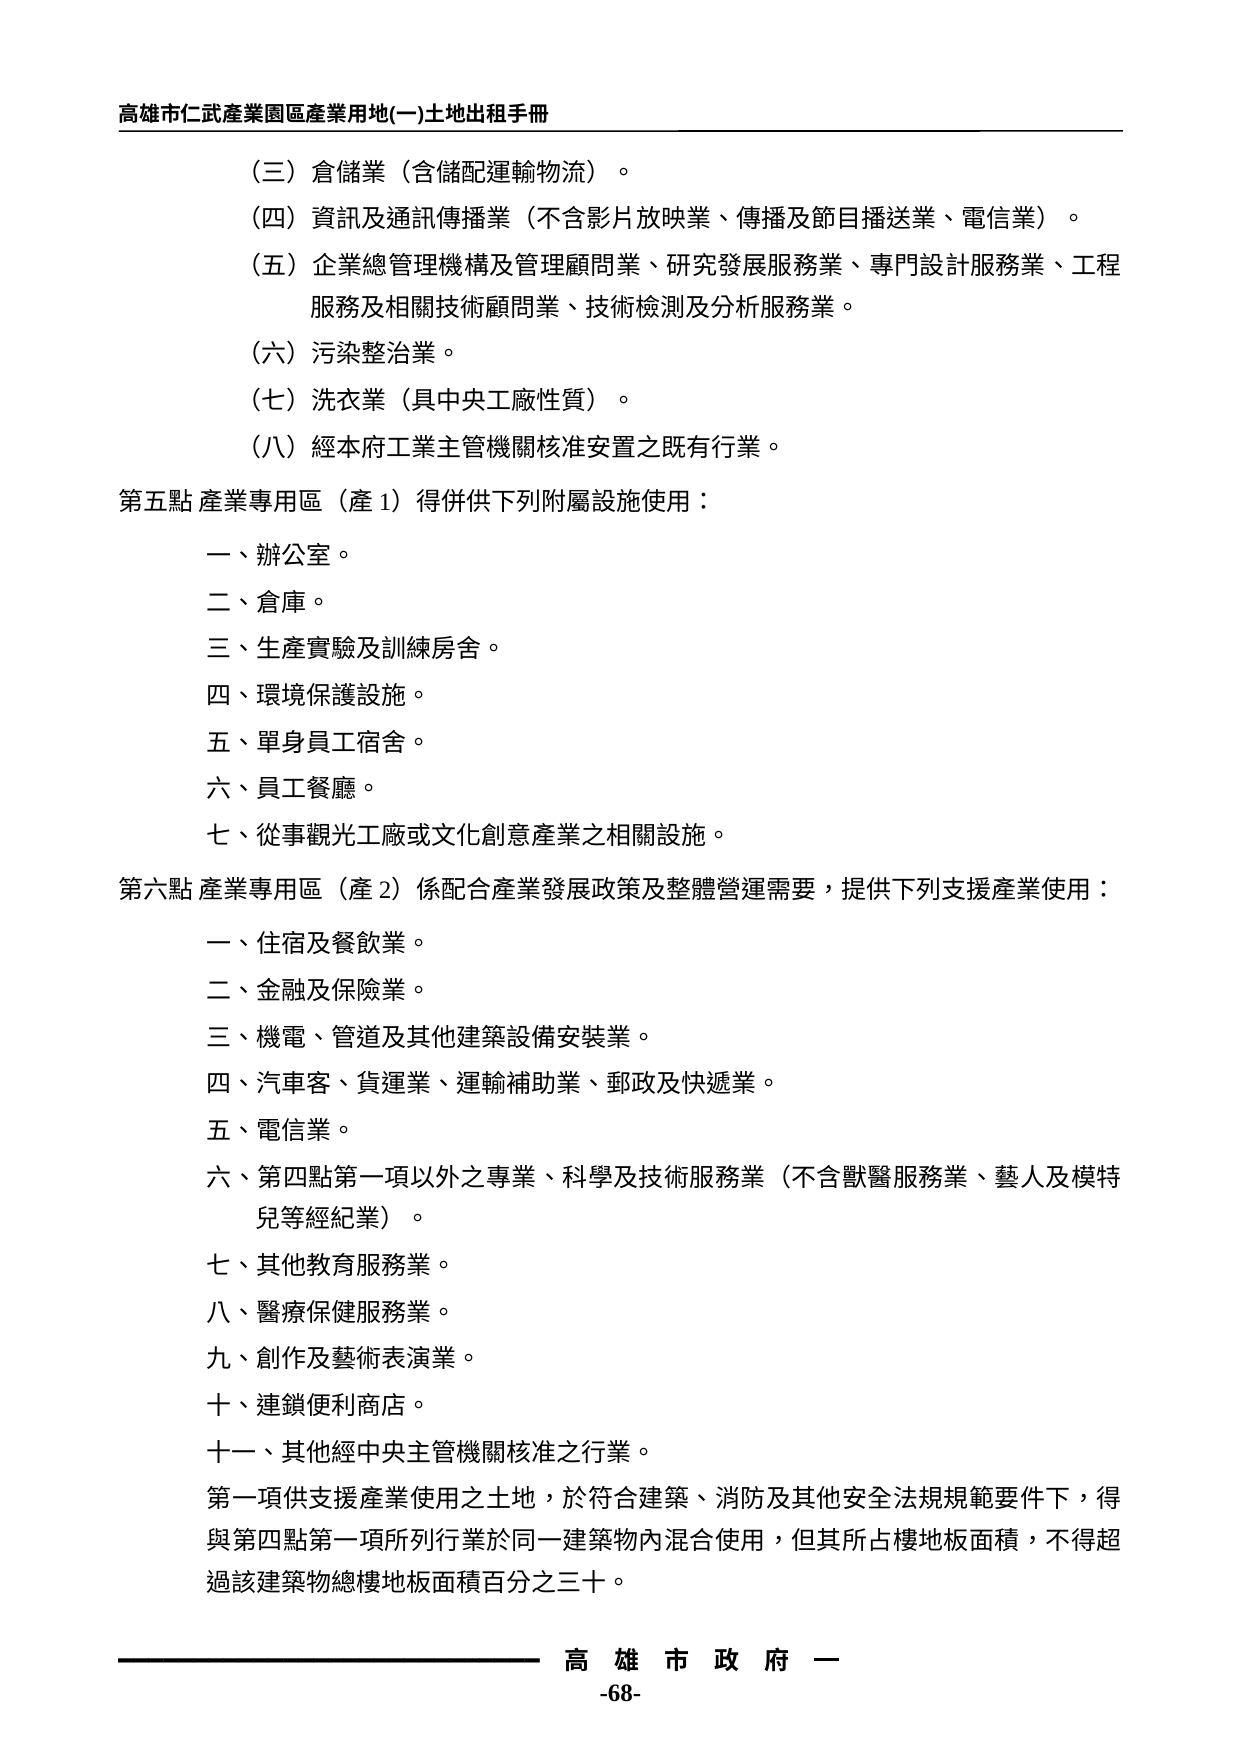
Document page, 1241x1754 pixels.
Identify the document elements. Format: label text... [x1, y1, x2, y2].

text 五、單身員工宿舍。 [207, 718, 1122, 759]
text 七、其他教育服務業。 [207, 1241, 1122, 1283]
text 三、生產實驗及訓練房舍。 [207, 624, 1122, 666]
text 第六點 產業專用區（產2）係配合產業發展政策及整體營運需要，提供下列支援產業使用： [118, 865, 1122, 907]
text 第一項供支援產業使用之土地，於符合建築、消防及其他安全法規規範要件下，得與第四點第一項所列行業於同一建築物內混合使用，但其所占樓地板面積，不得超過該建築物總樓地板面積百分之三十。 [207, 1474, 1122, 1599]
text 十、連鎖便利商店。 [207, 1381, 1122, 1423]
text 五、電信業。 [207, 1106, 1122, 1148]
text 二、金融及保險業。 [207, 966, 1122, 1008]
text 九、創作及藝術表演業。 [207, 1334, 1122, 1376]
text 八、醫療保健服務業。 [207, 1288, 1122, 1329]
text （四）資訊及通訊傳播業（不含影片放映業、傳播及節目播送業、電信業）。 [236, 194, 1122, 236]
text 六、員工餐廳。 [207, 764, 1122, 806]
text 十一、其他經中央主管機關核准之行業。 [207, 1428, 1122, 1469]
text 一、辦公室。 [207, 531, 1122, 573]
text （五）企業總管理機構及管理顧問業、研究發展服務業、專門設計服務業、工程服務及相關技術顧問業、技術檢測及分析服務業。 [236, 241, 1122, 324]
text 三、機電、管道及其他建築設備安裝業。 [207, 1013, 1122, 1054]
text 四、汽車客、貨運業、運輸補助業、郵政及快遞業。 [207, 1059, 1122, 1101]
text 一、住宿及餐飲業。 [207, 919, 1122, 961]
text （七）洗衣業（具中央工廠性質）。 [236, 376, 1122, 418]
text （三）倉儲業（含儲配運輸物流）。 [236, 148, 1122, 189]
text 四、環境保護設施。 [207, 671, 1122, 713]
text （六）污染整治業。 [236, 329, 1122, 371]
text 六、第四點第一項以外之專業、科學及技術服務業（不含獸醫服務業、藝人及模特兒等經紀業）。 [207, 1153, 1122, 1236]
text 二、倉庫。 [207, 578, 1122, 619]
text 第五點 產業專用區（產1）得併供下列附屬設施使用： [118, 477, 1122, 518]
text （八）經本府工業主管機關核准安置之既有行業。 [236, 423, 1122, 464]
text 七、從事觀光工廠或文化創意產業之相關設施。 [207, 811, 1122, 853]
